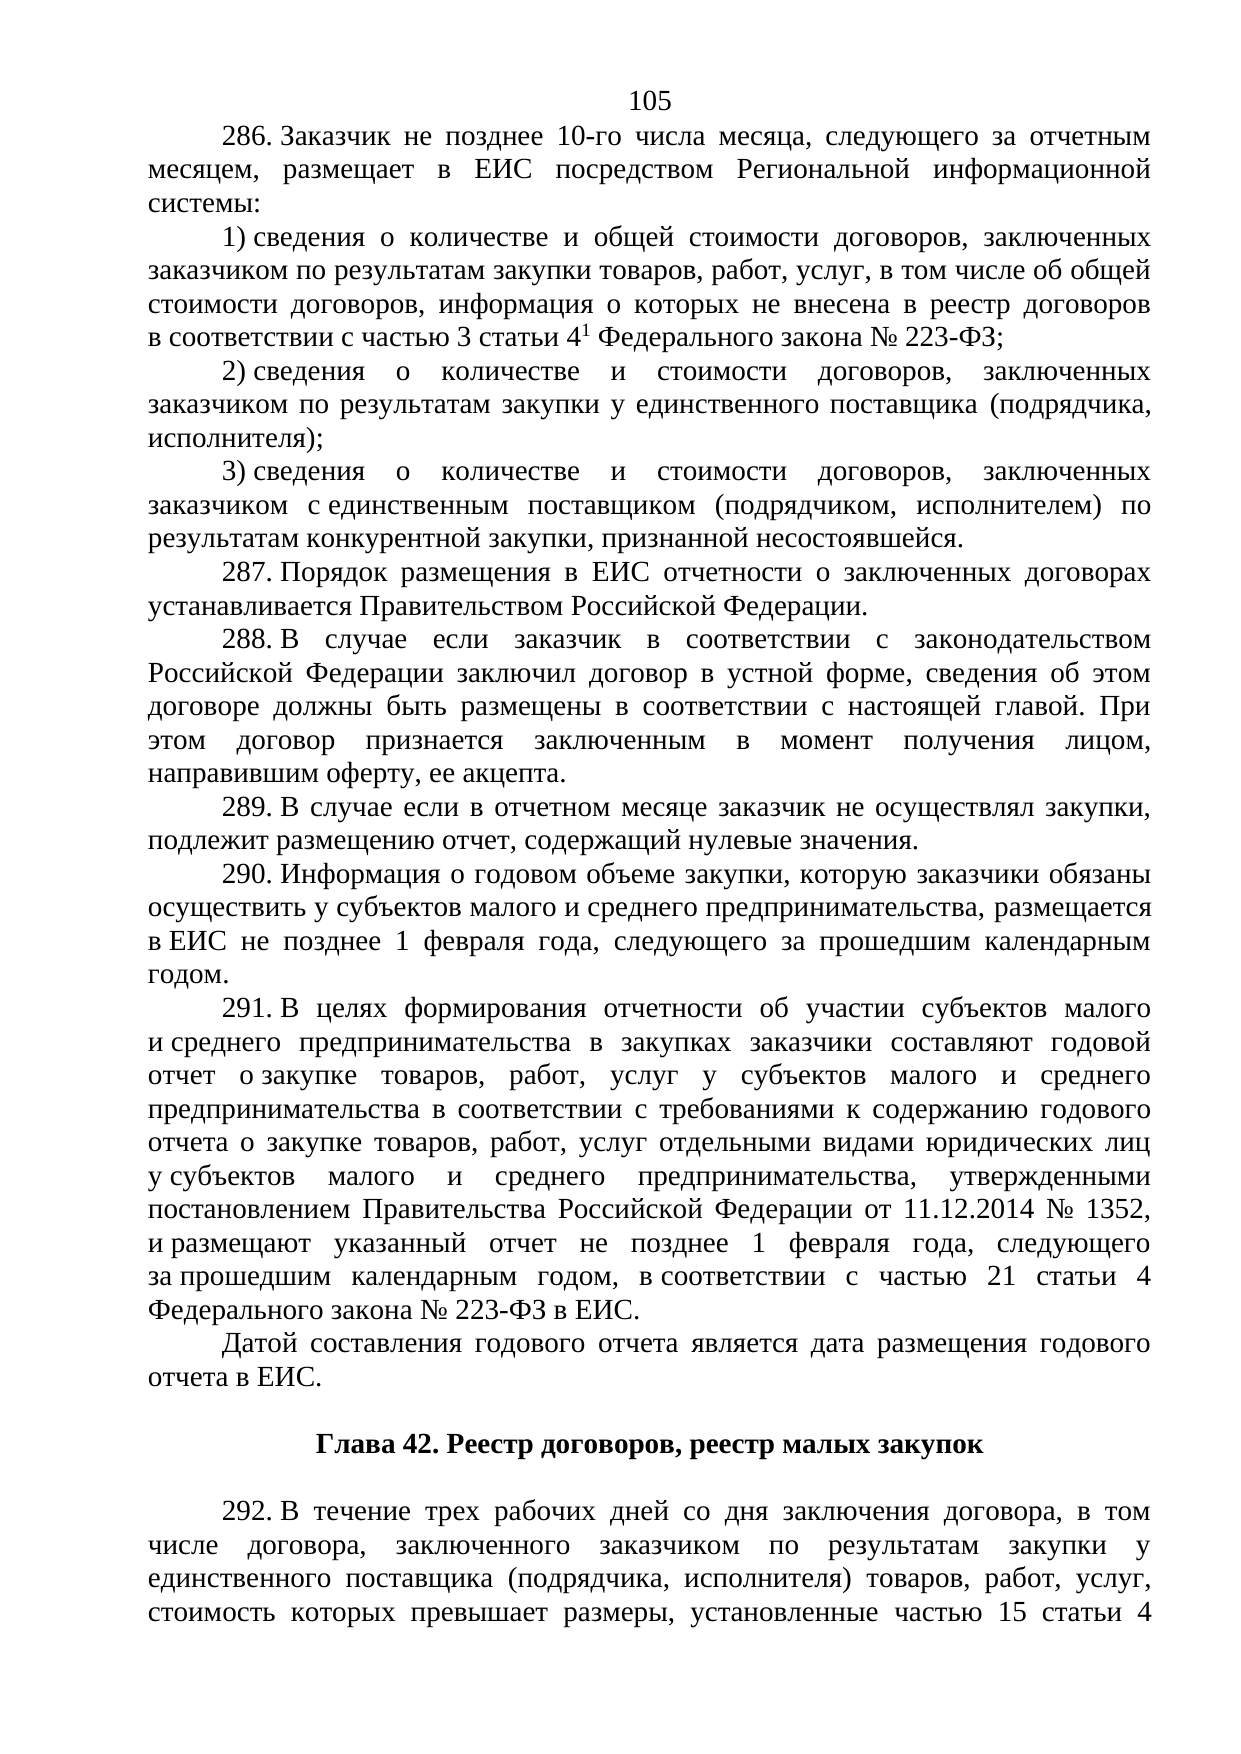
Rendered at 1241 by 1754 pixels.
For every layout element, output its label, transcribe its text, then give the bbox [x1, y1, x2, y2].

text 1) сведения о количестве и общей стоимости договоров, заключенных заказчиком по результатам закупки товаров, работ, услуг, в том числе об общей стоимости договоров, информация о которых не внесена в реестр договоров в соответствии с частью 3 статьи 41 Федерального закона № 223-ФЗ; [148, 219, 1152, 353]
text 2) сведения о количестве и стоимости договоров, заключенных заказчиком по результатам закупки у единственного поставщика (подрядчика, исполнителя); [148, 353, 1152, 453]
text Датой составления годового отчета является дата размещения годового отчета в ЕИС. [148, 1326, 1152, 1393]
text 288. В случае если заказчик в соответствии с законодательством Российской Федерации заключил договор в устной форме, сведения об этом договоре должны быть размещены в соответствии с настоящей главой. При этом договор признается заключенным в момент получения лицом, направившим оферту, ее акцепта. [148, 621, 1152, 789]
text 287. Порядок размещения в ЕИС отчетности о заключенных договорах устанавливается Правительством Российской Федерации. [148, 554, 1152, 621]
text Глава 42. Реестр договоров, реестр малых закупок [148, 1426, 1152, 1460]
text 290. Информация о годовом объеме закупки, которую заказчики обязаны осуществить у субъектов малого и среднего предпринимательства, размещается в ЕИС не позднее 1 февраля года, следующего за прошедшим календарным годом. [148, 856, 1152, 990]
text 289. В случае если в отчетном месяце заказчик не осуществлял закупки, подлежит размещению отчет, содержащий нулевые значения. [148, 789, 1152, 856]
text 3) сведения о количестве и стоимости договоров, заключенных заказчиком с единственным поставщиком (подрядчиком, исполнителем) по результатам конкурентной закупки, признанной несостоявшейся. [148, 453, 1152, 554]
text 292. В течение трех рабочих дней со дня заключения договора, в том числе договора, заключенного заказчиком по результатам закупки у единственного поставщика (подрядчика, исполнителя) товаров, работ, услуг, стоимость которых превышает размеры, установленные частью 15 статьи 4 [148, 1493, 1152, 1627]
text 286. Заказчик не позднее 10-го числа месяца, следующего за отчетным месяцем, размещает в ЕИС посредством Региональной информационной системы: [148, 118, 1152, 219]
text 291. В целях формирования отчетности об участии субъектов малого и среднего предпринимательства в закупках заказчики составляют годовой отчет о закупке товаров, работ, услуг у субъектов малого и среднего предпринимательства в соответствии с требованиями к содержанию годового отчета о закупке товаров, работ, услуг отдельными видами юридических лиц у субъектов малого и среднего предпринимательства, утвержденными постановлением Правительства Российской Федерации от 11.12.2014 № 1352, и размещают указанный отчет не позднее 1 февраля года, следующего за прошедшим календарным годом, в соответствии с частью 21 статьи 4 Федерального закона № 223-ФЗ в ЕИС. [148, 990, 1152, 1326]
